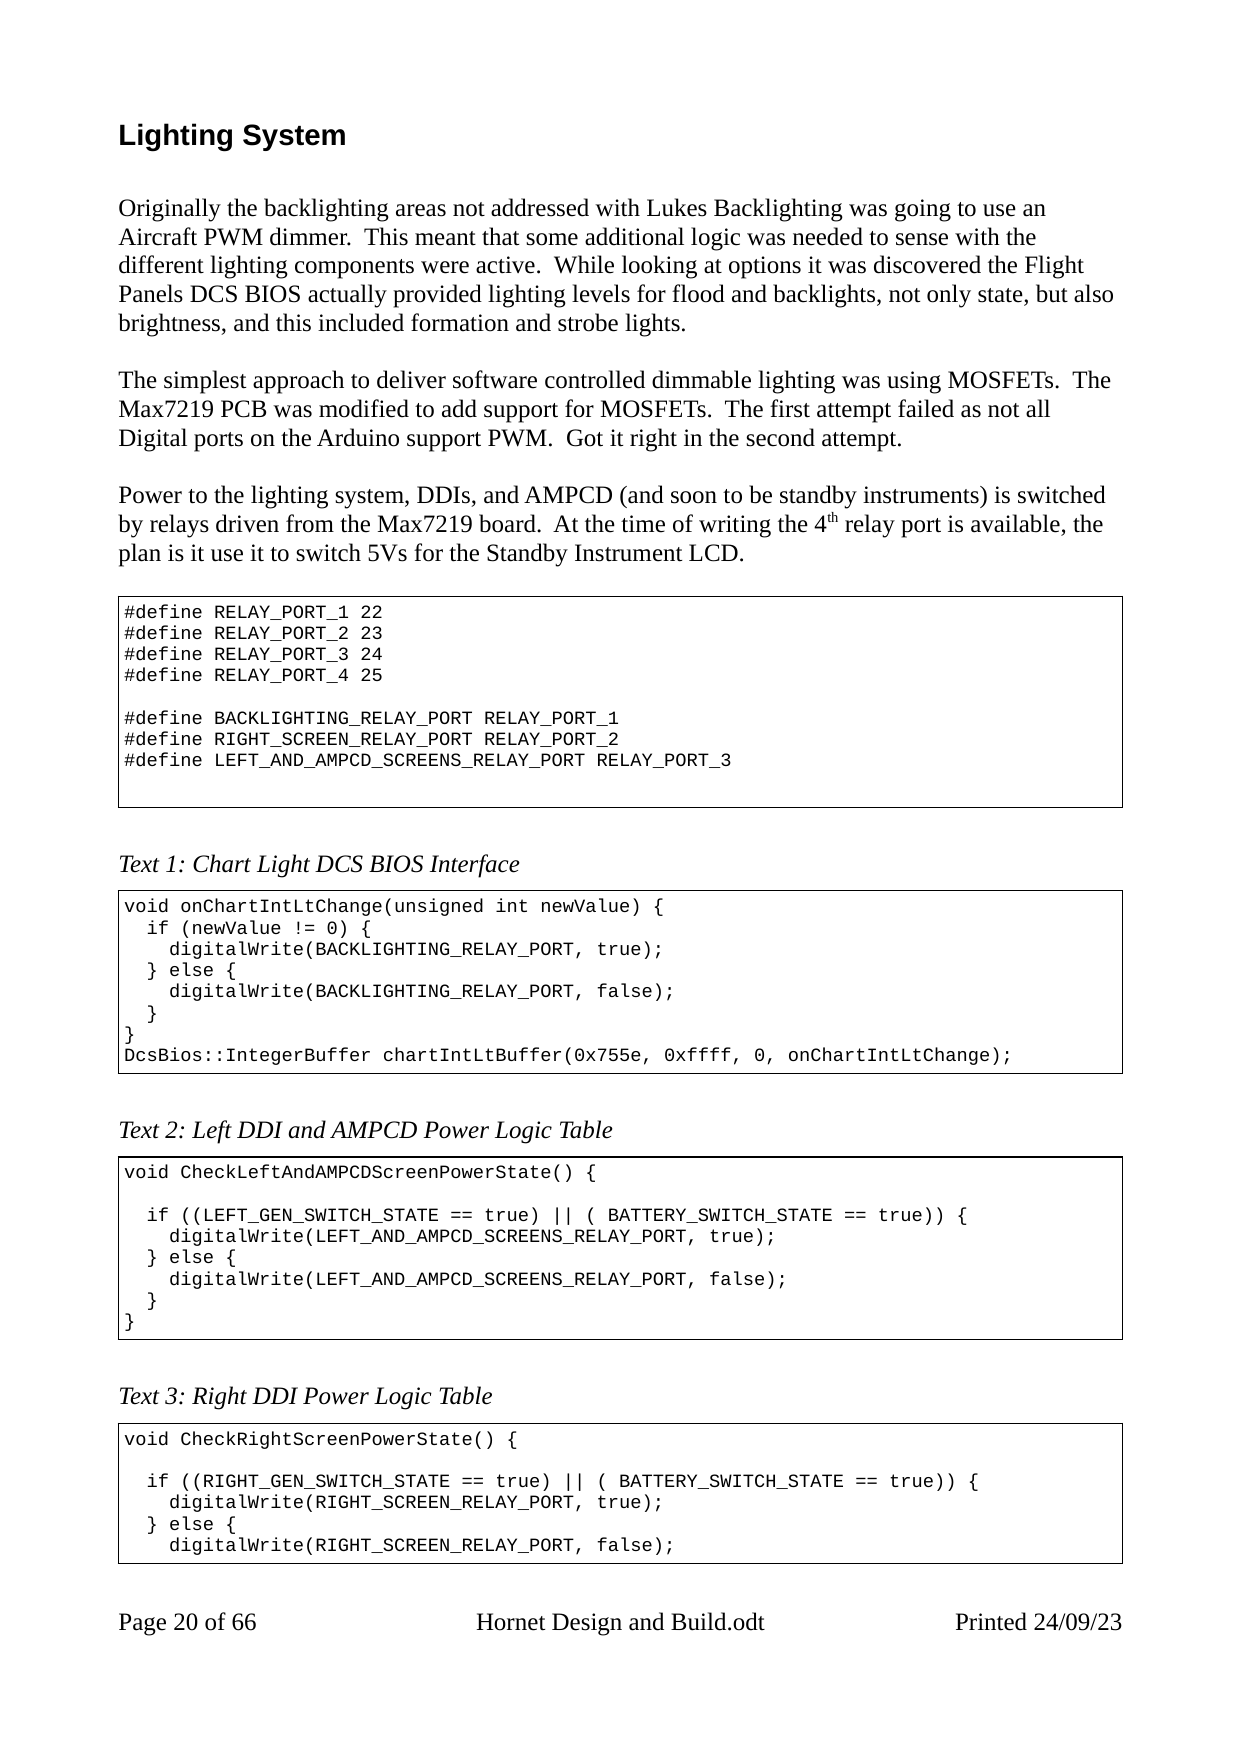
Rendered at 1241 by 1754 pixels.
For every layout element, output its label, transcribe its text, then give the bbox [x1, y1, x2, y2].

text The simplest approach to deliver software controlled dimmable lighting was using MOSFETs. The Max7219 PCB was modified to add support for MOSFETs. The first attempt failed as not all Digital ports on the Arduino support PWM. Got it right in the second attempt. [118, 366, 1122, 452]
table_header void CheckRightScreenPowerState() { if ((RIGHT_GEN_SWITCH_STATE == true) || ( BATTERY_SWITCH_STATE == true)) { digitalWrite(RIGHT_SCREEN_RELAY_PORT, true); } else { digitalWrite(RIGHT_SCREEN_RELAY_PORT, false); [119, 1424, 1122, 1562]
table_header void onChartIntLtChange(unsigned int newValue) { if (newValue != 0) { digitalWrite(BACKLIGHTING_RELAY_PORT, true); } else { digitalWrite(BACKLIGHTING_RELAY_PORT, false); } } DcsBios::IntegerBuffer chartIntLtBuffer(0x755e, 0xffff, 0, onChartIntLtChange); [119, 891, 1122, 1073]
table_header #define RELAY_PORT_1 22 #define RELAY_PORT_2 23 #define RELAY_PORT_3 24 #define RELAY_PORT_4 25 #define BACKLIGHTING_RELAY_PORT RELAY_PORT_1 #define RIGHT_SCREEN_RELAY_PORT RELAY_PORT_2 #define LEFT_AND_AMPCD_SCREENS_RELAY_PORT RELAY_PORT_3 [119, 597, 1122, 807]
text Originally the backlighting areas not addressed with Lukes Backlighting was going to use an Aircraft PWM dimmer. This meant that some additional logic was needed to sense with the different lighting components were active. While looking at options it was discovered the Flight Panels DCS BIOS actually provided lighting levels for flood and backlights, not only state, but also brightness, and this included formation and strobe lights. [118, 193, 1122, 337]
table_header void CheckLeftAndAMPCDScreenPowerState() { if ((LEFT_GEN_SWITCH_STATE == true) || ( BATTERY_SWITCH_STATE == true)) { digitalWrite(LEFT_AND_AMPCD_SCREENS_RELAY_PORT, true); } else { digitalWrite(LEFT_AND_AMPCD_SCREENS_RELAY_PORT, false); } } [119, 1158, 1122, 1339]
text Power to the lighting system, DDIs, and AMPCD (and soon to be standby instruments) is switched by relays driven from the Max7219 board. At the time of writing the 4th relay port is available, the plan is it use it to switch 5Vs for the Standby Instrument LCD. [118, 481, 1122, 567]
subtitle Lighting System [118, 118, 1122, 152]
text Text 3: Right DDI Power Logic Table [118, 1381, 1122, 1410]
text Text 2: Left DDI and AMPCD Power Logic Table [118, 1115, 1122, 1144]
text Text 1: Chart Light DCS BIOS Interface [118, 849, 1122, 878]
